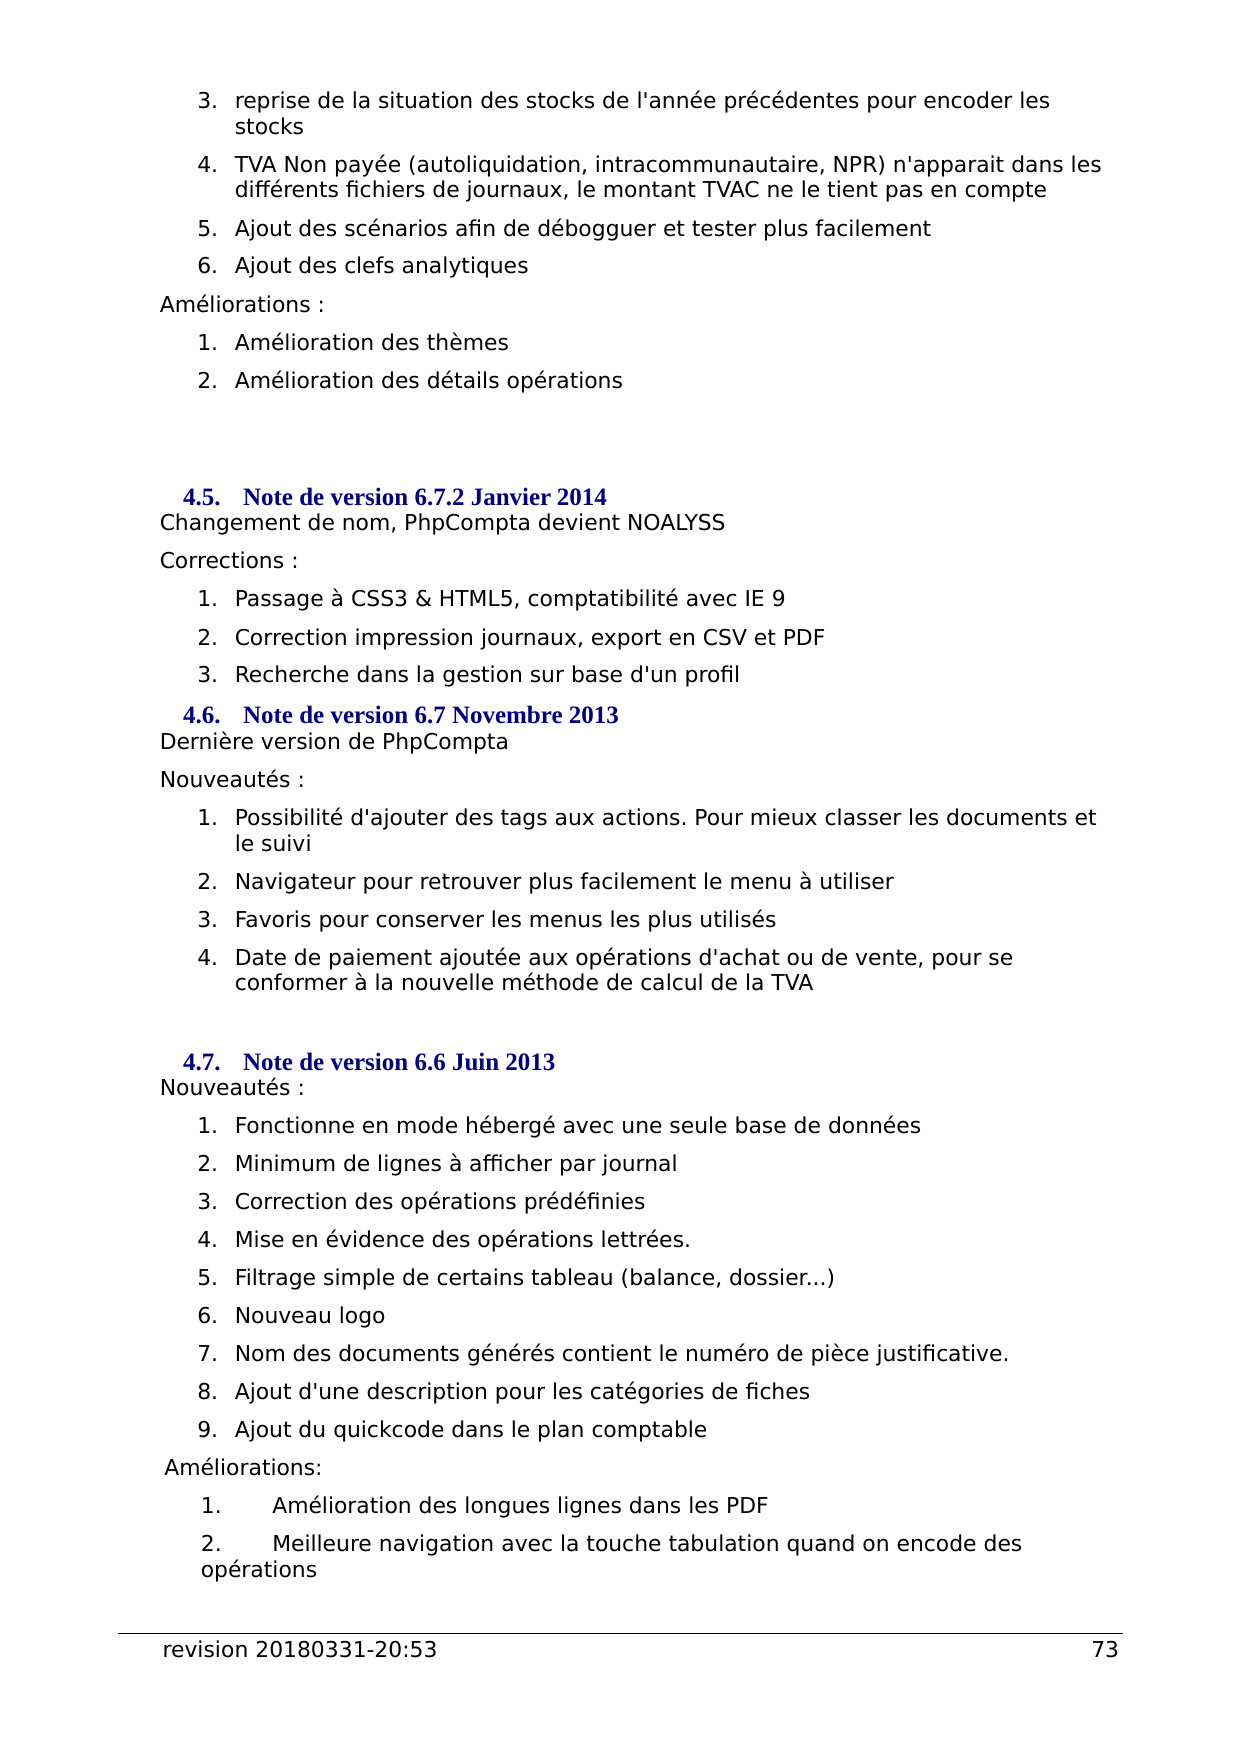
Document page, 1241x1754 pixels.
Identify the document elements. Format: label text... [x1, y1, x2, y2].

list Recherche dans la gestion sur base d'un profil [197, 663, 1123, 688]
subtitle Note de version 6.6 Juin 2013 [177, 1047, 1123, 1075]
text Dernière version de PhpCompta [159, 729, 1123, 755]
list Meilleure navigation avec la touche tabulation quand on encode des opérations [201, 1532, 1123, 1583]
list reprise de la situation des stocks de l'année précédentes pour encoder les stocks [197, 88, 1123, 139]
list Possibilité d'ajouter des tags aux actions. Pour mieux classer les documents et le suivi [197, 805, 1123, 856]
list Améliorations: [164, 1456, 1123, 1481]
subtitle Note de version 6.7.2 Janvier 2014 [177, 482, 1123, 511]
list Correction des opérations prédéfinies [197, 1189, 1123, 1215]
subtitle Note de version 6.7 Novembre 2013 [177, 701, 1123, 729]
list Navigateur pour retrouver plus facilement le menu à utiliser [197, 869, 1123, 894]
list Nouveau logo [197, 1303, 1123, 1329]
list Correction impression journaux, export en CSV et PDF [197, 624, 1123, 650]
list Amélioration des thèmes [197, 330, 1123, 355]
list Passage à CSS3 & HTML5, comptatibilité avec IE 9 [197, 587, 1123, 612]
list Minimum de lignes à afficher par journal [197, 1151, 1123, 1177]
text Nouveautés : [159, 767, 1123, 793]
list Ajout des clefs analytiques [197, 254, 1123, 279]
list Amélioration des détails opérations [197, 368, 1123, 393]
list Ajout du quickcode dans le plan comptable [197, 1417, 1123, 1443]
list Mise en évidence des opérations lettrées. [197, 1227, 1123, 1253]
list Favoris pour conserver les menus les plus utilisés [197, 907, 1123, 932]
text Corrections : [159, 548, 1123, 574]
list Nom des documents générés contient le numéro de pièce justificative. [197, 1341, 1123, 1367]
list Ajout des scénarios afin de débogguer et tester plus facilement [197, 216, 1123, 241]
list Filtrage simple de certains tableau (balance, dossier...) [197, 1265, 1123, 1291]
text Nouveautés : [159, 1075, 1123, 1101]
list Amélioration des longues lignes dans les PDF [201, 1493, 1123, 1519]
list Fonctionne en mode hébergé avec une seule base de données [197, 1113, 1123, 1139]
text Améliorations : [159, 292, 1123, 317]
text Changement de nom, PhpCompta devient NOALYSS [159, 511, 1123, 536]
list Ajout d'une description pour les catégories de fiches [197, 1379, 1123, 1405]
list TVA Non payée (autoliquidation, intracommunautaire, NPR) n'apparait dans les différents fichiers de journaux, le montant TVAC ne le tient pas en compte [197, 152, 1123, 203]
list Date de paiement ajoutée aux opérations d'achat ou de vente, pour se conformer à la nouvelle méthode de calcul de la TVA [197, 945, 1123, 996]
